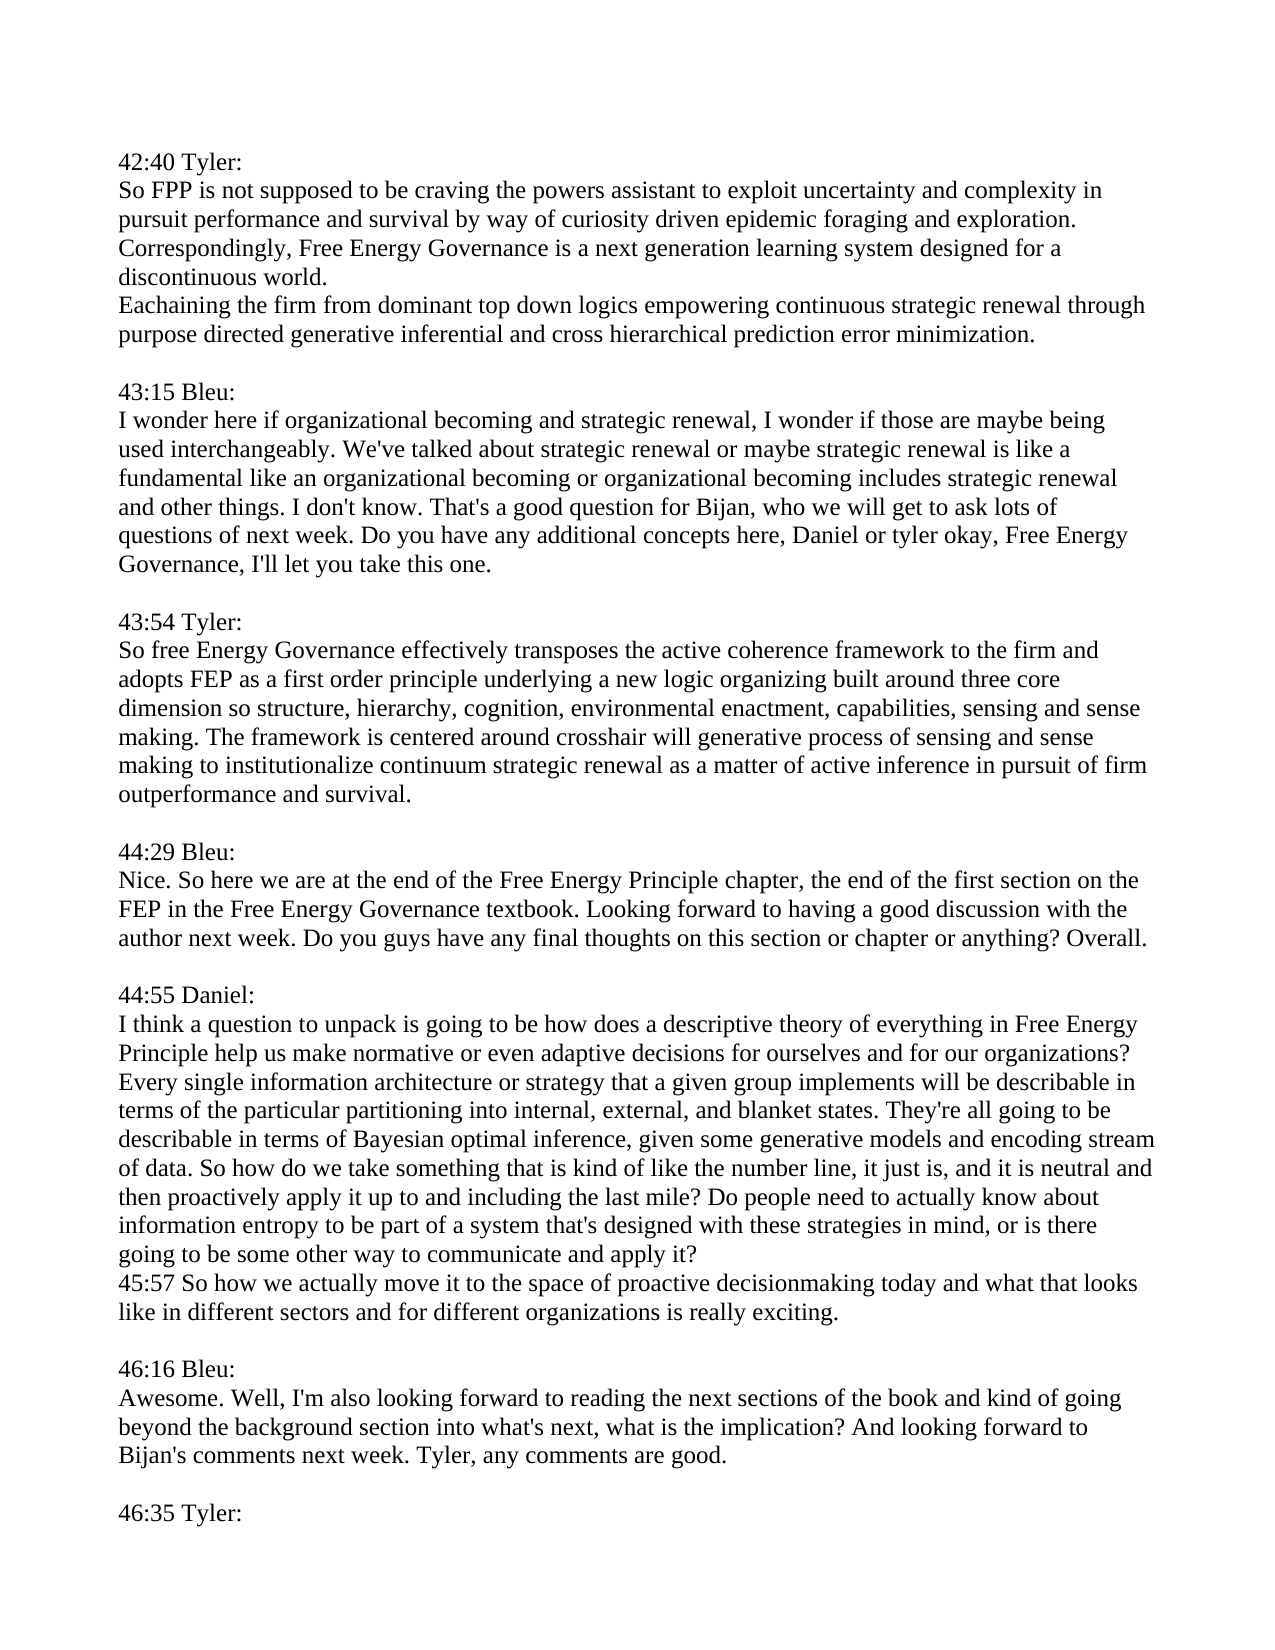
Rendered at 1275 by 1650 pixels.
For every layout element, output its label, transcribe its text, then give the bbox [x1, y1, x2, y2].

text 43:15 Bleu: [118, 377, 1157, 406]
text 43:54 Tyler: [118, 607, 1157, 636]
text Nice. So here we are at the end of the Free Energy Principle chapter, the end of the first section on the FEP in the Free Energy Governance textbook. Looking forward to having a good discussion with the author next week. Do you guys have any final thoughts on this section or chapter or anything? Overall. [118, 866, 1157, 952]
text 46:35 Tyler: [118, 1498, 1157, 1527]
text I wonder here if organizational becoming and strategic renewal, I wonder if those are maybe being used interchangeably. We've talked about strategic renewal or maybe strategic renewal is like a fundamental like an organizational becoming or organizational becoming includes strategic renewal and other things. I don't know. That's a good question for Bijan, who we will get to ask lots of questions of next week. Do you have any additional concepts here, Daniel or tyler okay, Free Energy Governance, I'll let you take this one. [118, 406, 1157, 578]
text 46:16 Bleu: [118, 1354, 1157, 1383]
text So FPP is not supposed to be craving the powers assistant to exploit uncertainty and complexity in pursuit performance and survival by way of curiosity driven epidemic foraging and exploration. Correspondingly, Free Energy Governance is a next generation learning system designed for a discontinuous world. [118, 176, 1157, 291]
text I think a question to unpack is going to be how does a descriptive theory of everything in Free Energy Principle help us make normative or even adaptive decisions for ourselves and for our organizations? Every single information architecture or strategy that a given group implements will be describable in terms of the particular partitioning into internal, external, and blanket states. They're all going to be describable in terms of Bayesian optimal inference, given some generative models and encoding stream of data. So how do we take something that is kind of like the number line, it just is, and it is neutral and then proactively apply it up to and including the last mile? Do people need to actually know about information entropy to be part of a system that's designed with these strategies in mind, or is there going to be some other way to communicate and apply it? [118, 1009, 1157, 1268]
text Awesome. Well, I'm also looking forward to reading the next sections of the book and kind of going beyond the background section into what's next, what is the implication? And looking forward to Bijan's comments next week. Tyler, any comments are good. [118, 1383, 1157, 1469]
text 44:29 Bleu: [118, 837, 1157, 866]
text 44:55 Daniel: [118, 981, 1157, 1009]
text So free Energy Governance effectively transposes the active coherence framework to the firm and adopts FEP as a first order principle underlying a new logic organizing built around three core dimension so structure, hierarchy, cognition, environmental enactment, capabilities, sensing and sense making. The framework is centered around crosshair will generative process of sensing and sense making to institutionalize continuum strategic renewal as a matter of active inference in pursuit of firm outperformance and survival. [118, 636, 1157, 808]
text 42:40 Tyler: [118, 147, 1157, 176]
text Eachaining the firm from dominant top down logics empowering continuous strategic renewal through purpose directed generative inferential and cross hierarchical prediction error minimization. [118, 291, 1157, 348]
text 45:57 So how we actually move it to the space of proactive decisionmaking today and what that looks like in different sectors and for different organizations is really exciting. [118, 1268, 1157, 1326]
